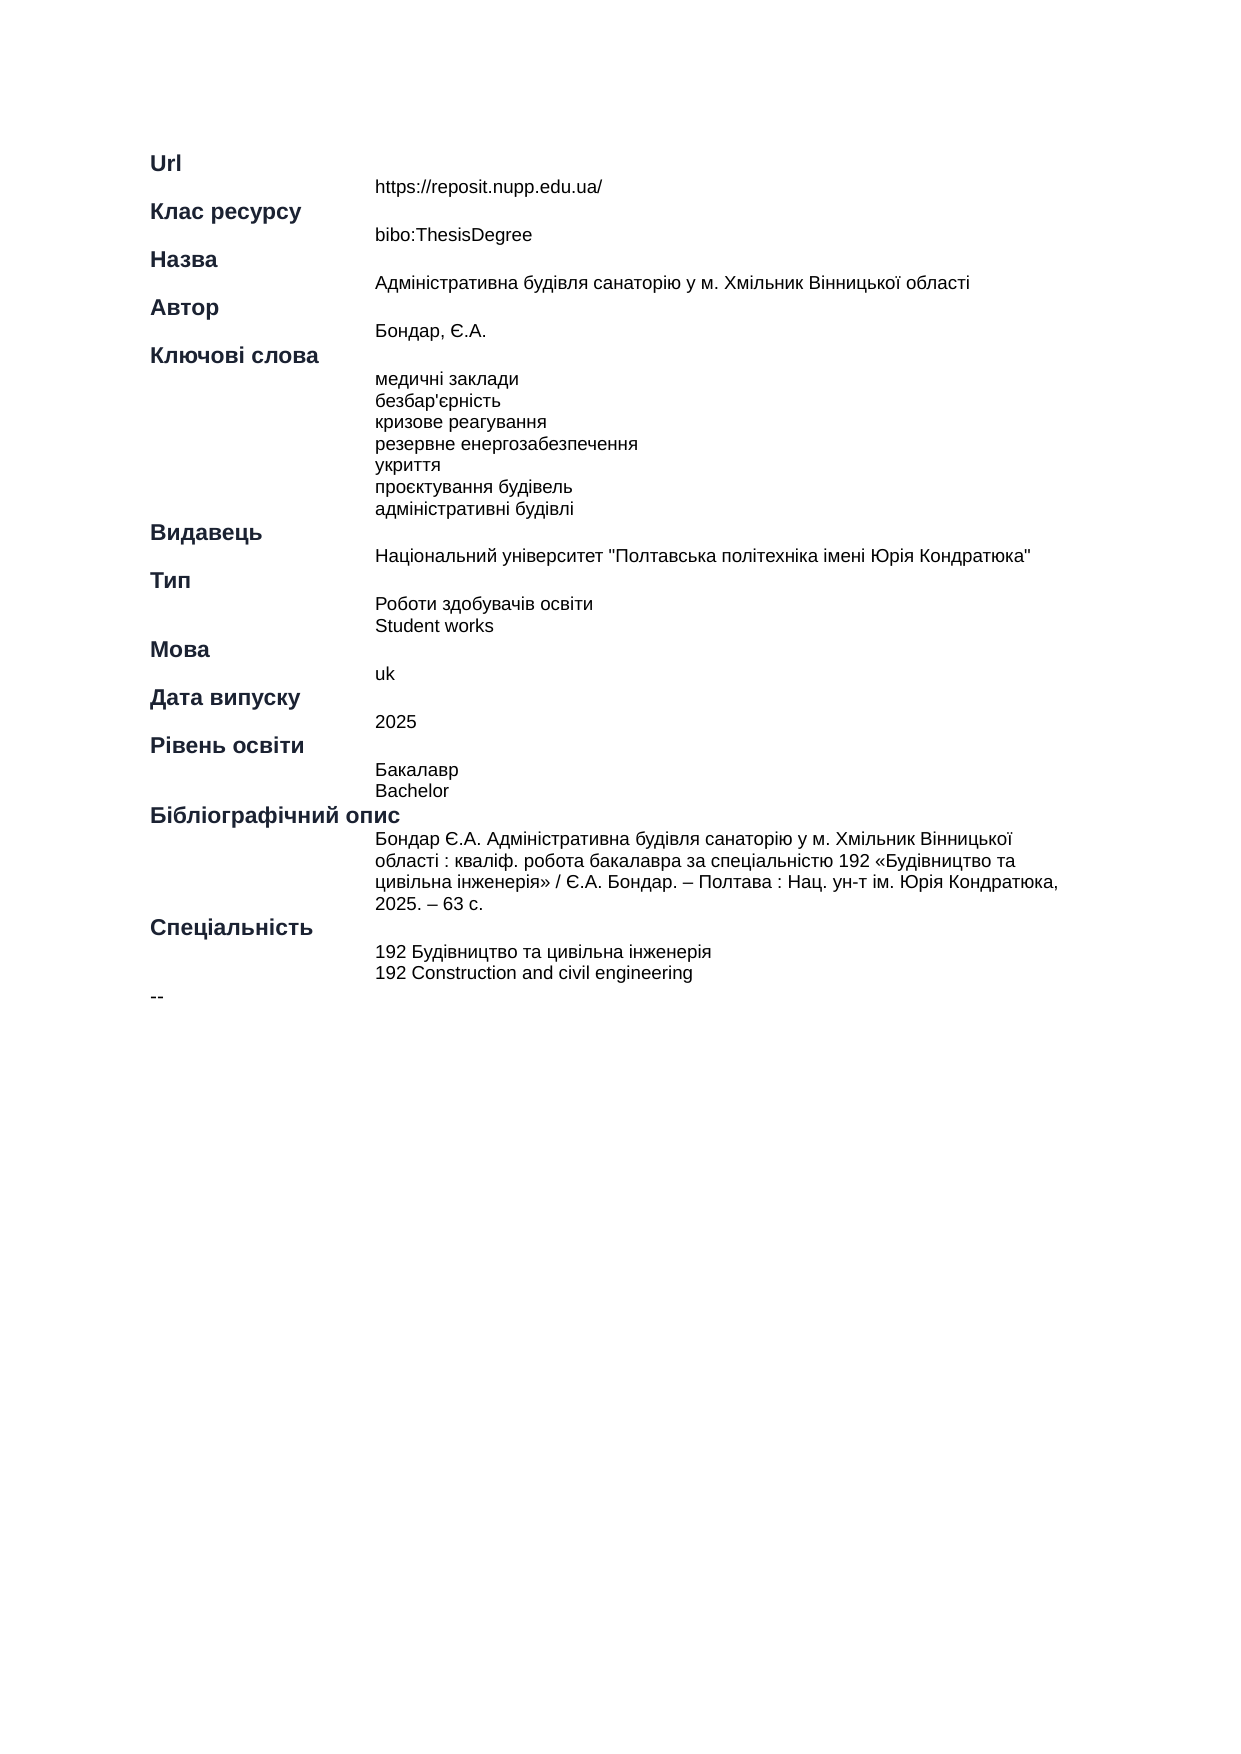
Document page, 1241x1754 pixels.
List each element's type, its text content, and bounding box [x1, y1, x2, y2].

text безбар'єрність [375, 389, 1090, 411]
text Назва [150, 246, 1090, 272]
text адміністративні будівлі [375, 497, 1090, 519]
text 192 Будівництво та цивільна інженерія [375, 941, 1090, 962]
text Бондар Є.А. Адміністративна будівля санаторію у м. Хмільник Вінницької області : кваліф. робота бакалавра за спеціальністю 192 «Будівництво та цивільна інженерія» / Є.А. Бондар. – Полтава : Нац. ун-т ім. Юрія Кондратюка, 2025. – 63 с. [375, 828, 1090, 914]
text Національний університет "Полтавська політехніка імені Юрія Кондратюка" [375, 545, 1090, 567]
text Url [150, 150, 1090, 176]
text кризове реагування [375, 411, 1090, 433]
text Дата випуску [150, 684, 1090, 711]
text Бакалавр [375, 758, 1090, 780]
text Ключові слова [150, 342, 1090, 368]
text 192 Construction and civil engineering [375, 962, 1090, 984]
text Клас ресурсу [150, 198, 1090, 224]
text Тип [150, 567, 1090, 593]
text Student works [375, 615, 1090, 636]
text Рівень освіти [150, 732, 1090, 758]
text Роботи здобувачів освіти [375, 593, 1090, 615]
text 2025 [375, 711, 1090, 732]
text bibo:ThesisDegree [375, 224, 1090, 246]
text медичні заклади [375, 368, 1090, 389]
text проєктування будівель [375, 476, 1090, 497]
text -- [150, 984, 1090, 1008]
text Bachelor [375, 780, 1090, 802]
text резервне енергозабезпечення [375, 433, 1090, 454]
text Адміністративна будівля санаторію у м. Хмільник Вінницької області [375, 272, 1090, 294]
text Бондар, Є.А. [375, 320, 1090, 342]
text укриття [375, 454, 1090, 476]
text uk [375, 663, 1090, 684]
text Спеціальність [150, 914, 1090, 941]
text https://reposit.nupp.edu.ua/ [375, 176, 1090, 198]
text Мова [150, 636, 1090, 663]
text Бібліографічний опис [150, 802, 1090, 828]
text Видавець [150, 519, 1090, 545]
text Автор [150, 294, 1090, 320]
